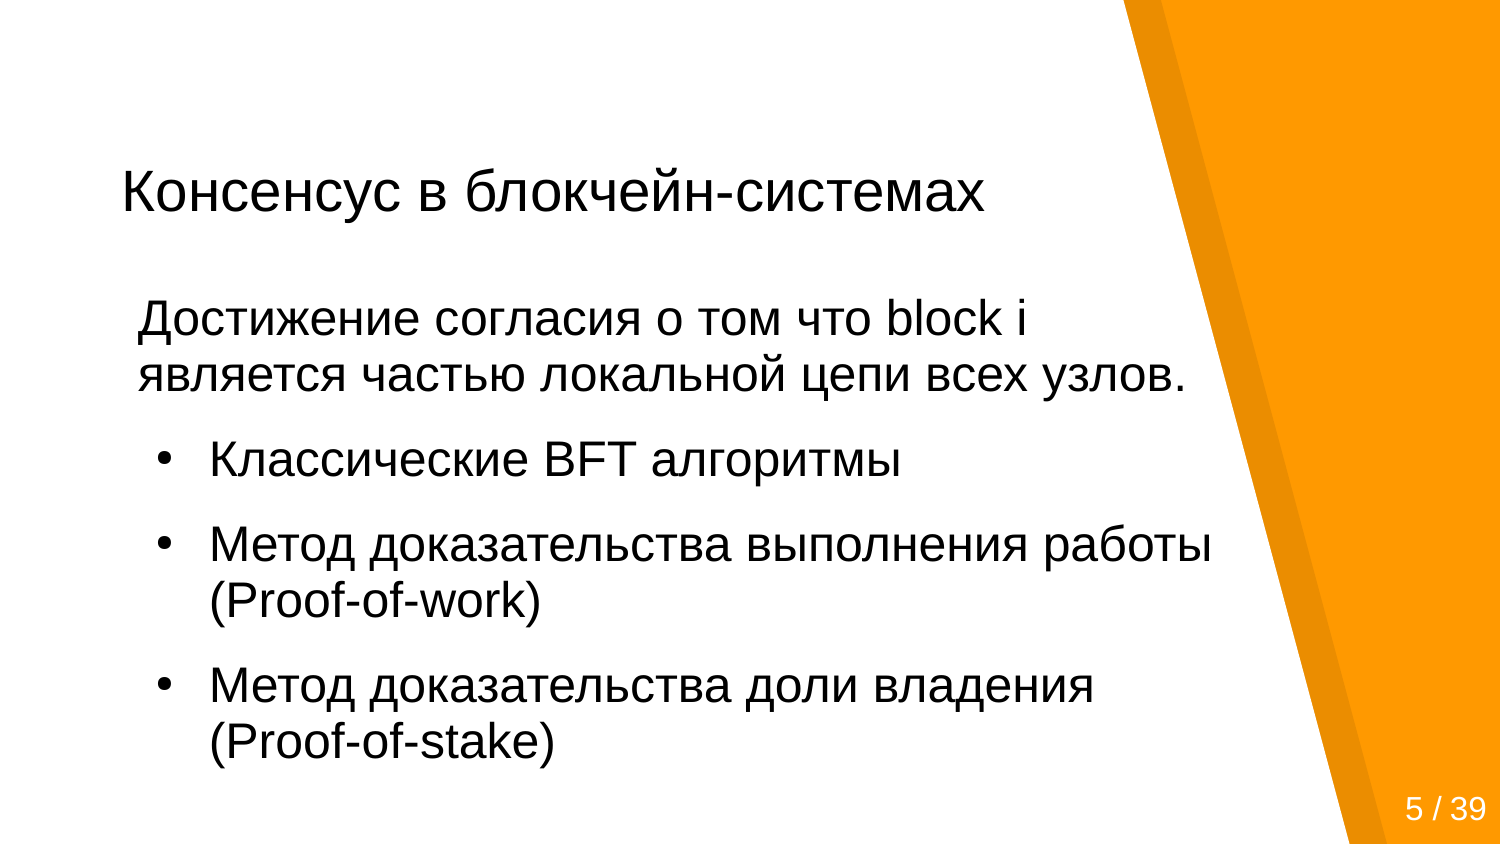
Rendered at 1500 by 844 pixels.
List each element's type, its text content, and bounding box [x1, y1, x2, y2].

title Консенсус в блокчейн-системах [121, 125, 1087, 256]
list Достижение согласия о том что block i является частью локальной цепи всех узлов. Классические BFT алгоритмы Метод доказательства выполнения работы (Proof-of-work) Метод доказательства доли владения (Proof-of-stake) [137, 290, 1241, 820]
